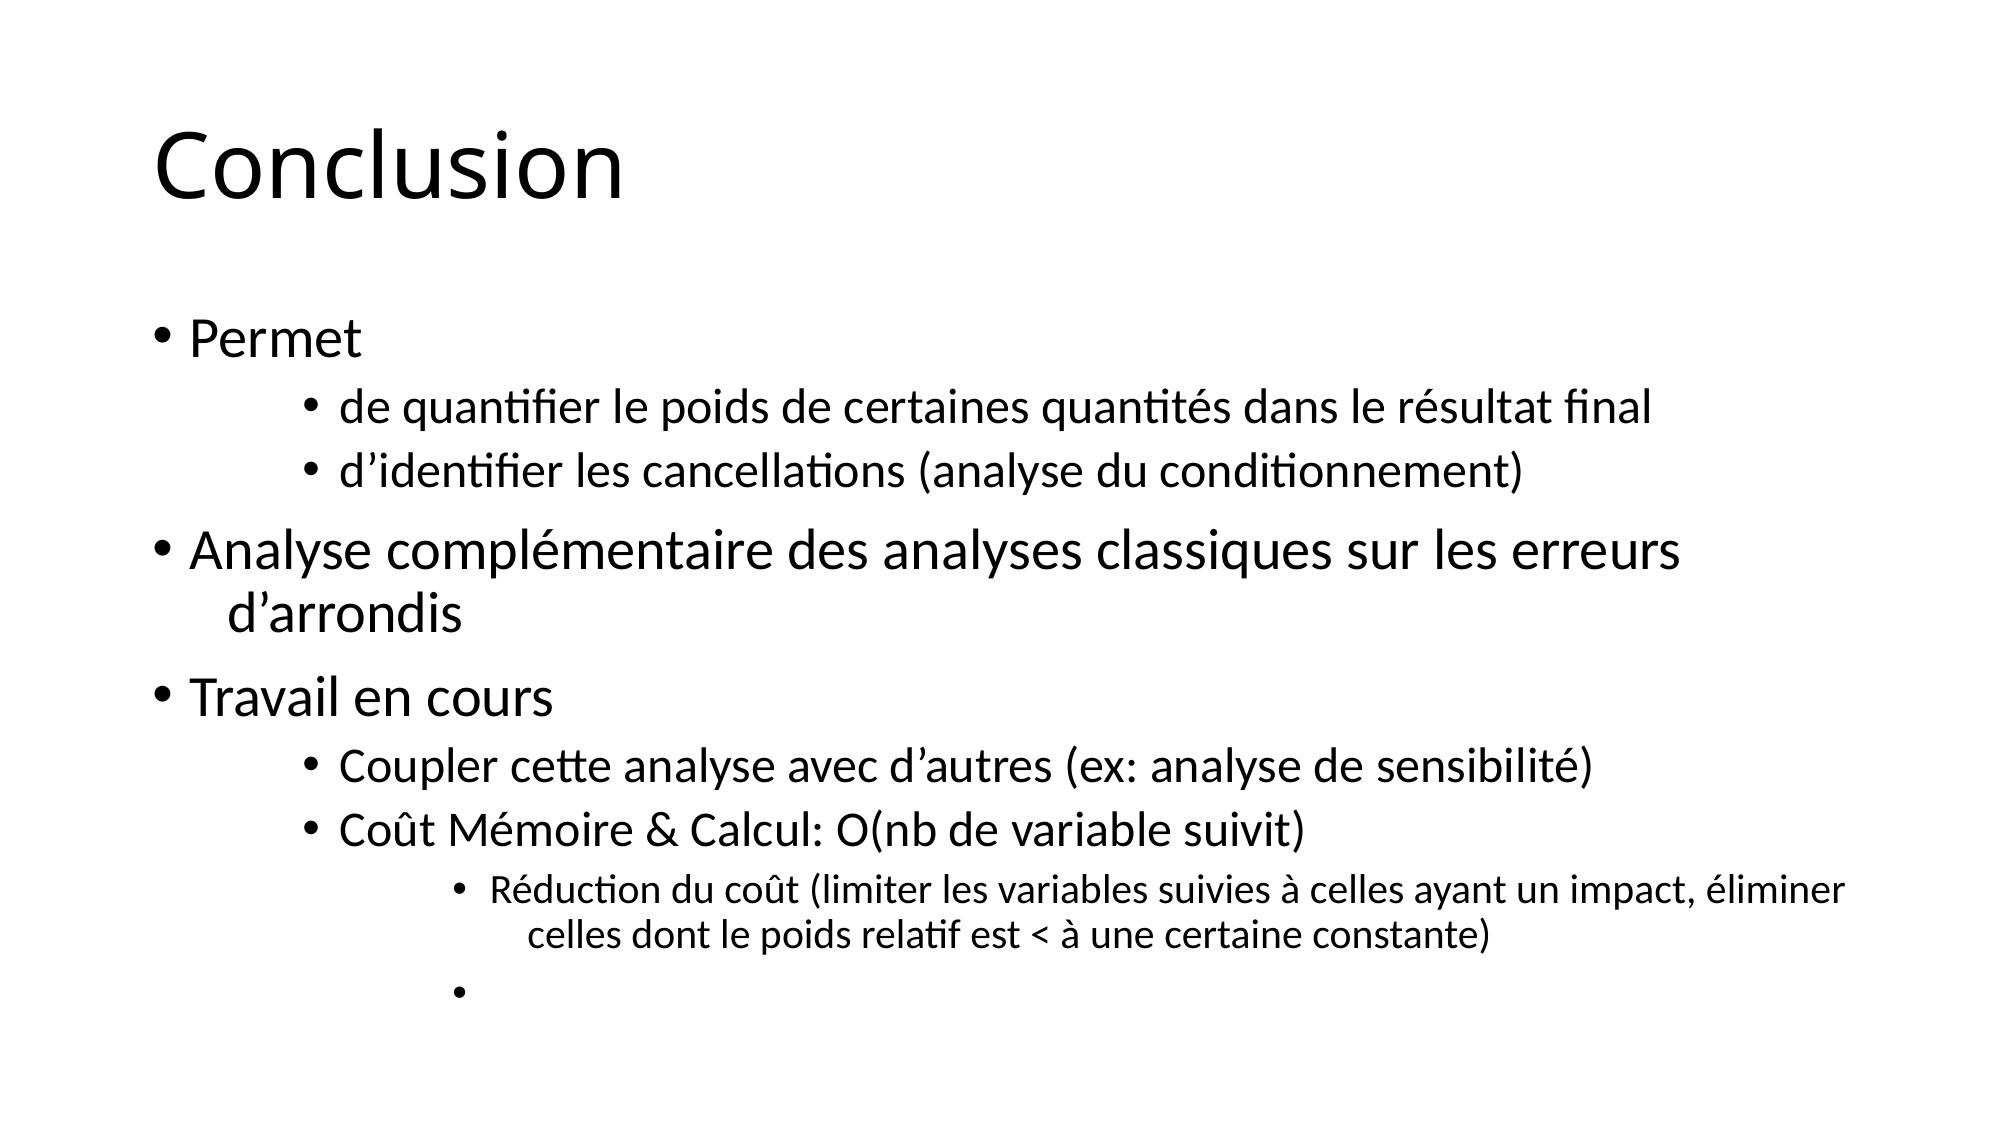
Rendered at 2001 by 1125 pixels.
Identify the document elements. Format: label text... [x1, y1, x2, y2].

title Conclusion [137, 59, 1863, 278]
list Permet de quantifier le poids de certaines quantités dans le résultat final d’identifier les cancellations (analyse du conditionnement) Analyse complémentaire des analyses classiques sur les erreurs d’arrondis Travail en cours Coupler cette analyse avec d’autres (ex: analyse de sensibilité) Coût Mémoire & Calcul: O(nb de variable suivit) Réduction du coût (limiter les variables suivies à celles ayant un impact, éliminer celles dont le poids relatif est < à une certaine constante) [137, 299, 1863, 1014]
